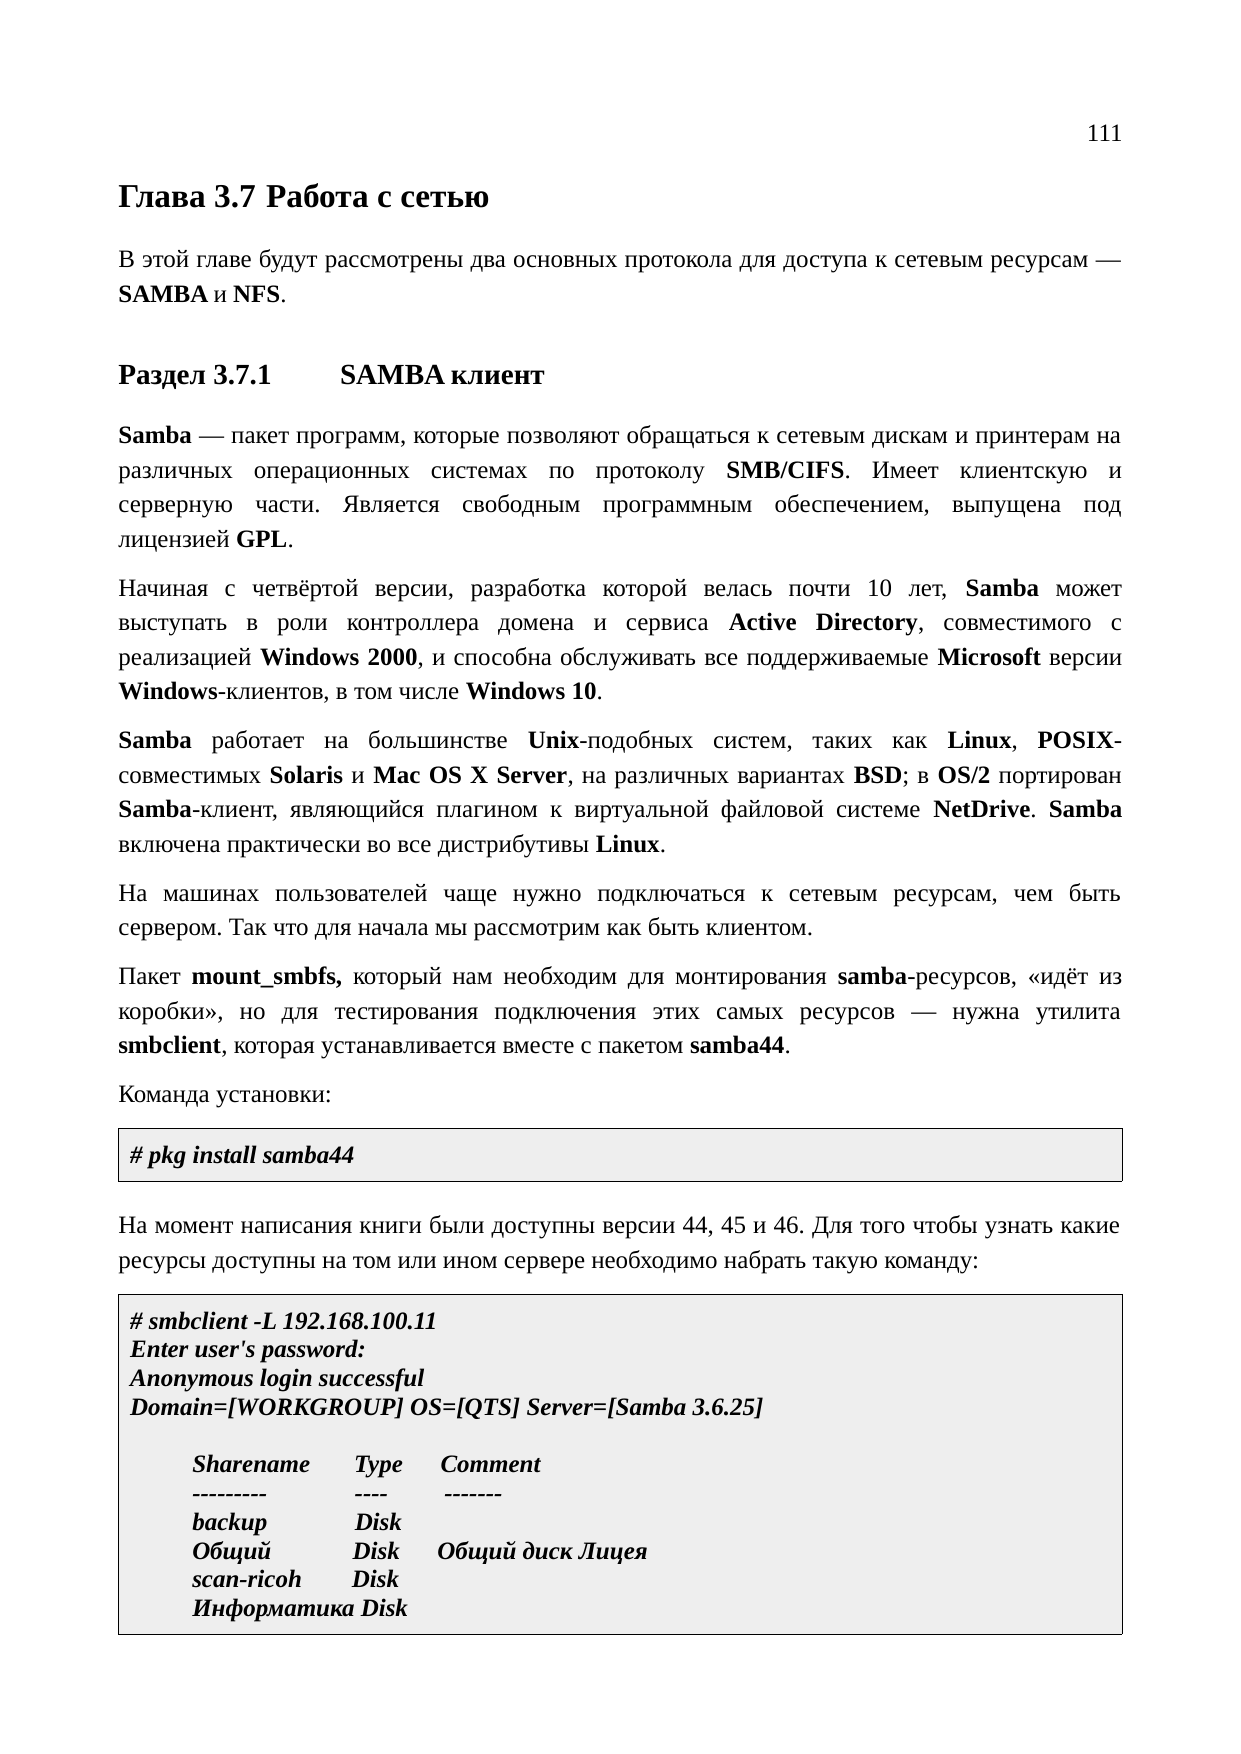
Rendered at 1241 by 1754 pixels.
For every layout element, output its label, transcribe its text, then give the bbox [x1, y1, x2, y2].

text --------- ---- ------- [119, 1466, 1122, 1495]
text scan-ricoh Disk [119, 1553, 1122, 1581]
text На машинах пользователей чаще нужно подключаться к сетевым ресурсам, чем быть сервером. Так что для начала мы рассмотрим как быть клиентом. [118, 878, 1122, 941]
subtitle SAMBA клиент [118, 357, 1122, 391]
text Enter user's password: [119, 1323, 1122, 1351]
text Samba — пакет программ, которые позволяют обращаться к сетевым дискам и принтерам на различных операционных системах по протоколу SMB/CIFS. Имеет клиентскую и серверную части. Является свободным программным обеспечением, выпущена под лицензией GPL. [118, 420, 1122, 552]
text Samba работает на большинстве Unix-подобных систем, таких как Linux, POSIX-совместимых Solaris и Mac OS X Server, на различных вариантах BSD; в OS/2 портирован Samba-клиент, являющийся плагином к виртуальной файловой системе NetDrive. Samba включена практически во все дистрибутивы Linux. [118, 725, 1122, 857]
text Начиная с четвёртой версии, разработка которой велась почти 10 лет, Samba может выступать в роли контроллера домена и сервиса Active Directory, совместимого с реализацией Windows 2000, и способна обслуживать все поддерживаемые Microsoft версии Windows-клиентов, в том числе Windows 10. [118, 573, 1122, 705]
text Пакет mount_smbfs, который нам необходим для монтирования samba-ресурсов, «идёт из коробки», но для тестирования подключения этих самых ресурсов — нужна утилита smbclient, которая устанавливается вместе с пакетом samba44. [118, 961, 1122, 1059]
text # pkg install samba44 [119, 1129, 1122, 1181]
text # smbclient -L 192.168.100.11 [119, 1295, 1122, 1323]
text Anonymous login successful [119, 1351, 1122, 1380]
text Общий Disk Общий диск Лицея [119, 1524, 1122, 1553]
text Sharename Type Comment [119, 1438, 1122, 1466]
subtitle Работа с сетью [118, 176, 1122, 215]
text backup Disk [119, 1495, 1122, 1524]
text Команда установки: [118, 1079, 1122, 1108]
text На момент написания книги были доступны версии 44, 45 и 46. Для того чтобы узнать какие ресурсы доступны на том или ином сервере необходимо набрать такую команду: [118, 1210, 1122, 1273]
text Информатика Disk [119, 1581, 1122, 1634]
text Domain=[WORKGROUP] OS=[QTS] Server=[Samba 3.6.25] [119, 1380, 1122, 1409]
text В этой главе будут рассмотрены два основных протокола для доступа к сетевым ресурсам — SAMBA и NFS. [118, 244, 1122, 307]
